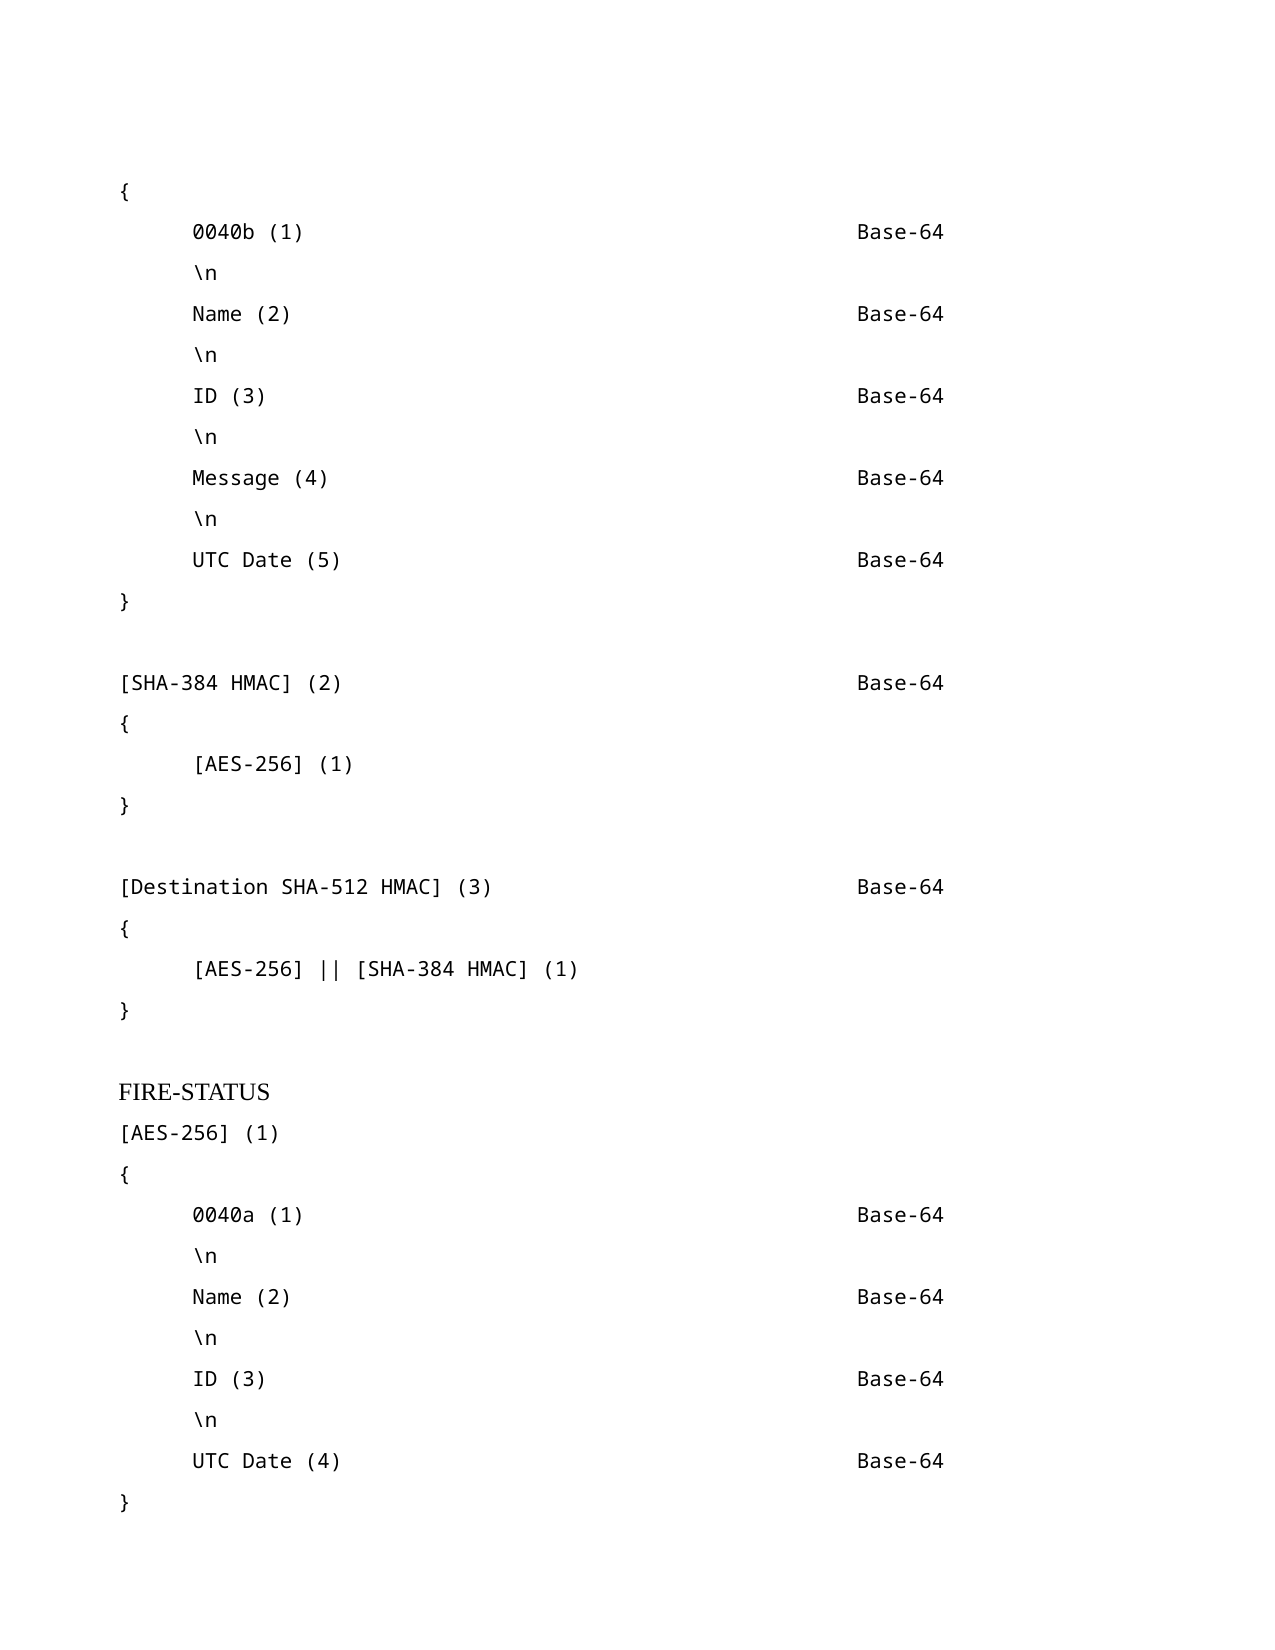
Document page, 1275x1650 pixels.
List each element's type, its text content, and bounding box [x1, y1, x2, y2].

text { [118, 913, 1157, 942]
text [AES-256] (1) [118, 749, 1157, 778]
text 0040b (1) Base-64 [118, 217, 1157, 246]
text \n [118, 258, 1157, 287]
text { [118, 1159, 1157, 1188]
text [AES-256] || [SHA-384 HMAC] (1) [118, 954, 1157, 983]
text { [118, 708, 1157, 737]
text \n [118, 504, 1157, 532]
text } [118, 790, 1157, 819]
text UTC Date (5) Base-64 [118, 545, 1157, 573]
text FIRE-STATUS [118, 1077, 1157, 1106]
text } [118, 1487, 1157, 1515]
text \n [118, 422, 1157, 450]
text \n [118, 340, 1157, 368]
text \n [118, 1405, 1157, 1433]
text ID (3) Base-64 [118, 1364, 1157, 1393]
text [AES-256] (1) [118, 1118, 1157, 1147]
text { [118, 176, 1157, 205]
text \n [118, 1241, 1157, 1270]
text Name (2) Base-64 [118, 1282, 1157, 1311]
text UTC Date (4) Base-64 [118, 1446, 1157, 1474]
text [SHA-384 HMAC] (2) Base-64 [118, 668, 1157, 696]
text [Destination SHA-512 HMAC] (3) Base-64 [118, 872, 1157, 901]
text 0040a (1) Base-64 [118, 1200, 1157, 1229]
text } [118, 586, 1157, 614]
text } [118, 995, 1157, 1023]
text Message (4) Base-64 [118, 463, 1157, 491]
text \n [118, 1323, 1157, 1352]
text ID (3) Base-64 [118, 381, 1157, 409]
text Name (2) Base-64 [118, 299, 1157, 328]
